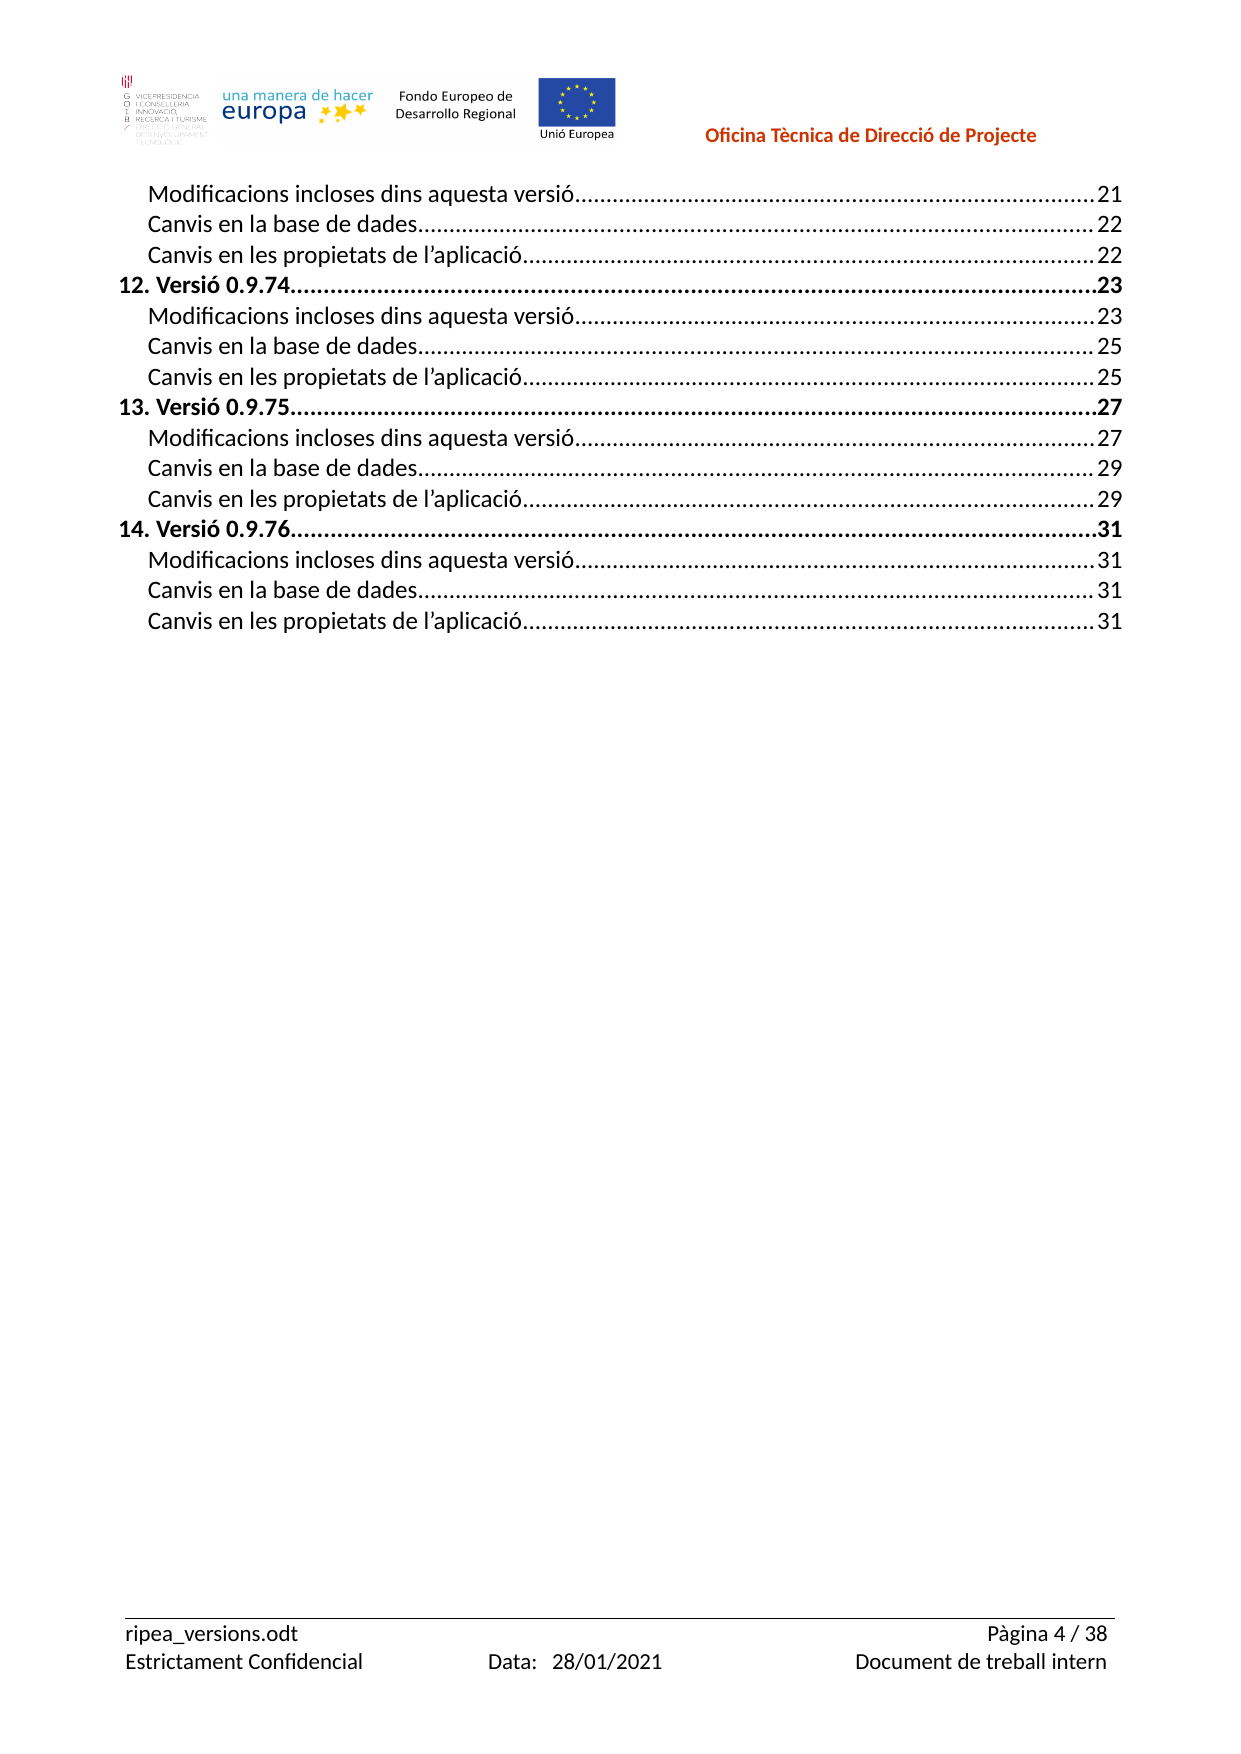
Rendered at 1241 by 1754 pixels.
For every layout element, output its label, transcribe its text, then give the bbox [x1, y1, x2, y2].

text 12. Versió 0.9.74 23 [118, 269, 1122, 300]
text 14. Versió 0.9.76 31 [118, 513, 1122, 544]
text Modificacions incloses dins aquesta versió 27 [148, 422, 1122, 452]
text Canvis en les propietats de l’aplicació 29 [148, 483, 1122, 513]
picture [118, 73, 213, 147]
text Modificacions incloses dins aquesta versió 23 [148, 300, 1122, 330]
picture [219, 73, 621, 147]
text 13. Versió 0.9.75 27 [118, 391, 1122, 422]
text Canvis en la base de dades 22 [148, 208, 1122, 239]
text Canvis en la base de dades 31 [148, 574, 1122, 605]
text Canvis en les propietats de l’aplicació 25 [148, 361, 1122, 391]
text Canvis en la base de dades 29 [148, 452, 1122, 483]
text Modificacions incloses dins aquesta versió 31 [148, 544, 1122, 574]
text Canvis en les propietats de l’aplicació 31 [148, 605, 1122, 636]
text Modificacions incloses dins aquesta versió 21 [148, 178, 1122, 208]
text Canvis en la base de dades 25 [148, 330, 1122, 361]
text Canvis en les propietats de l’aplicació 22 [148, 239, 1122, 269]
